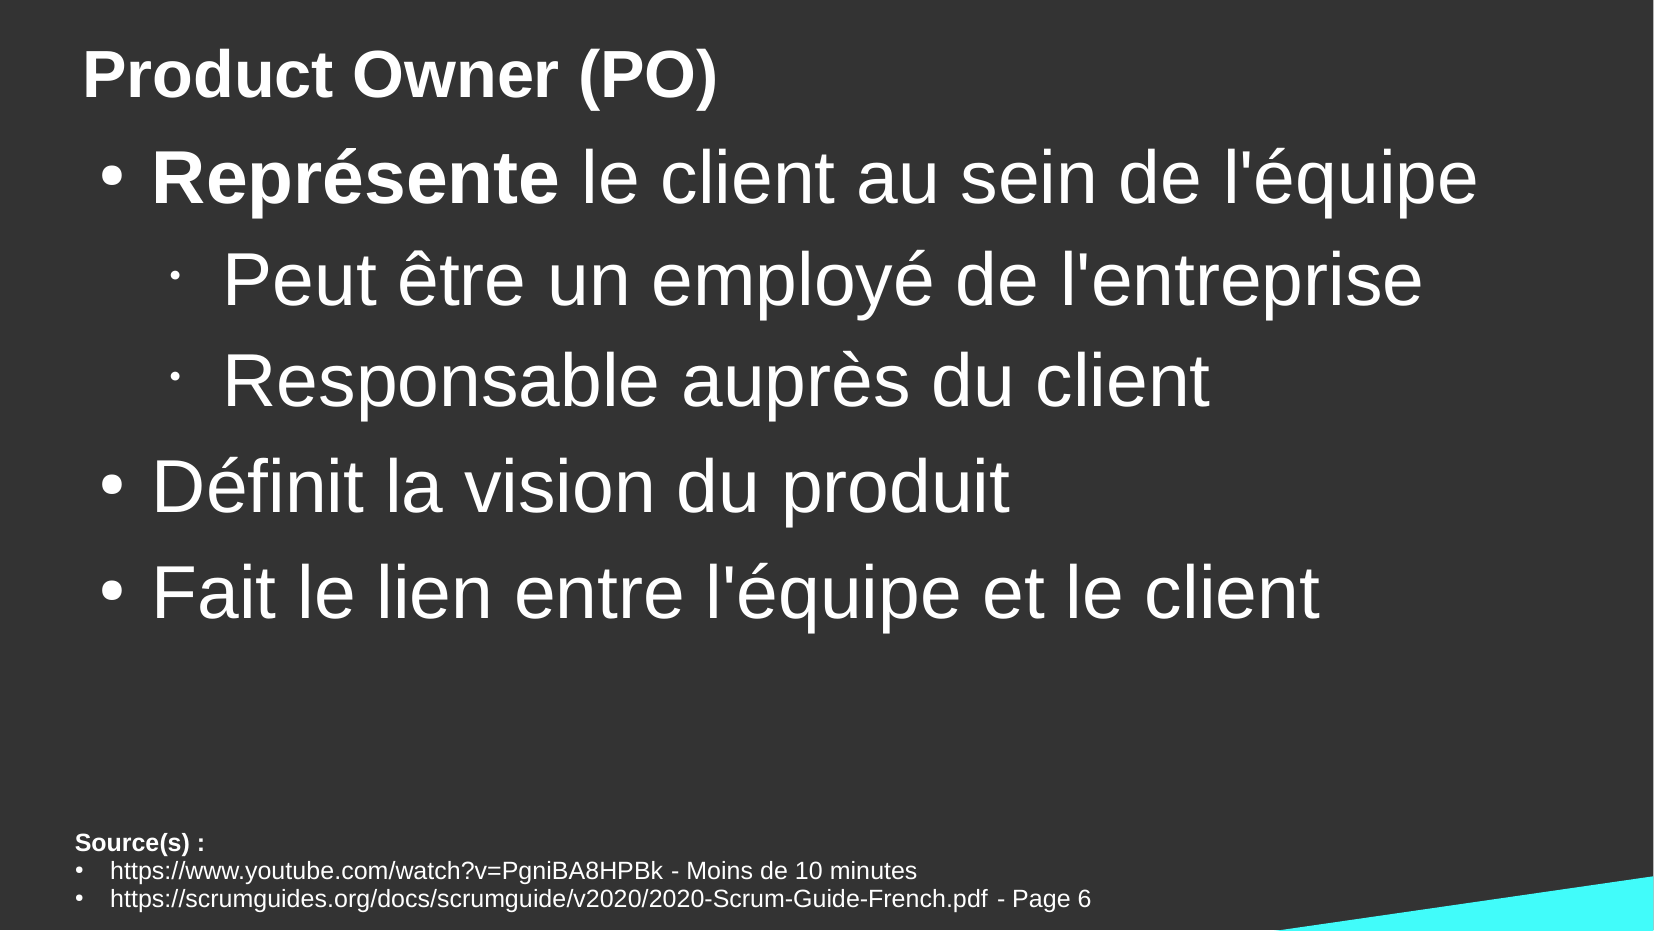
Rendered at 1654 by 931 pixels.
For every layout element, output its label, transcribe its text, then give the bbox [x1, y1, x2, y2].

text_box [1274, 876, 1654, 931]
title Product Owner (PO) [82, 37, 1571, 122]
list Représente le client au sein de l'équipe Peut être un employé de l'entreprise Responsable auprès du client Définit la vision du produit Fait le lien entre l'équipe et le client [80, 135, 1620, 777]
text_box Source(s) : https://www.youtube.com/watch?v=PgniBA8HPBk - Moins de 10 minutes https://scrumguides.org/docs/scrumguide/v2020/2020-Scrum-Guide-French.pdf - Page 6 [60, 821, 1546, 921]
